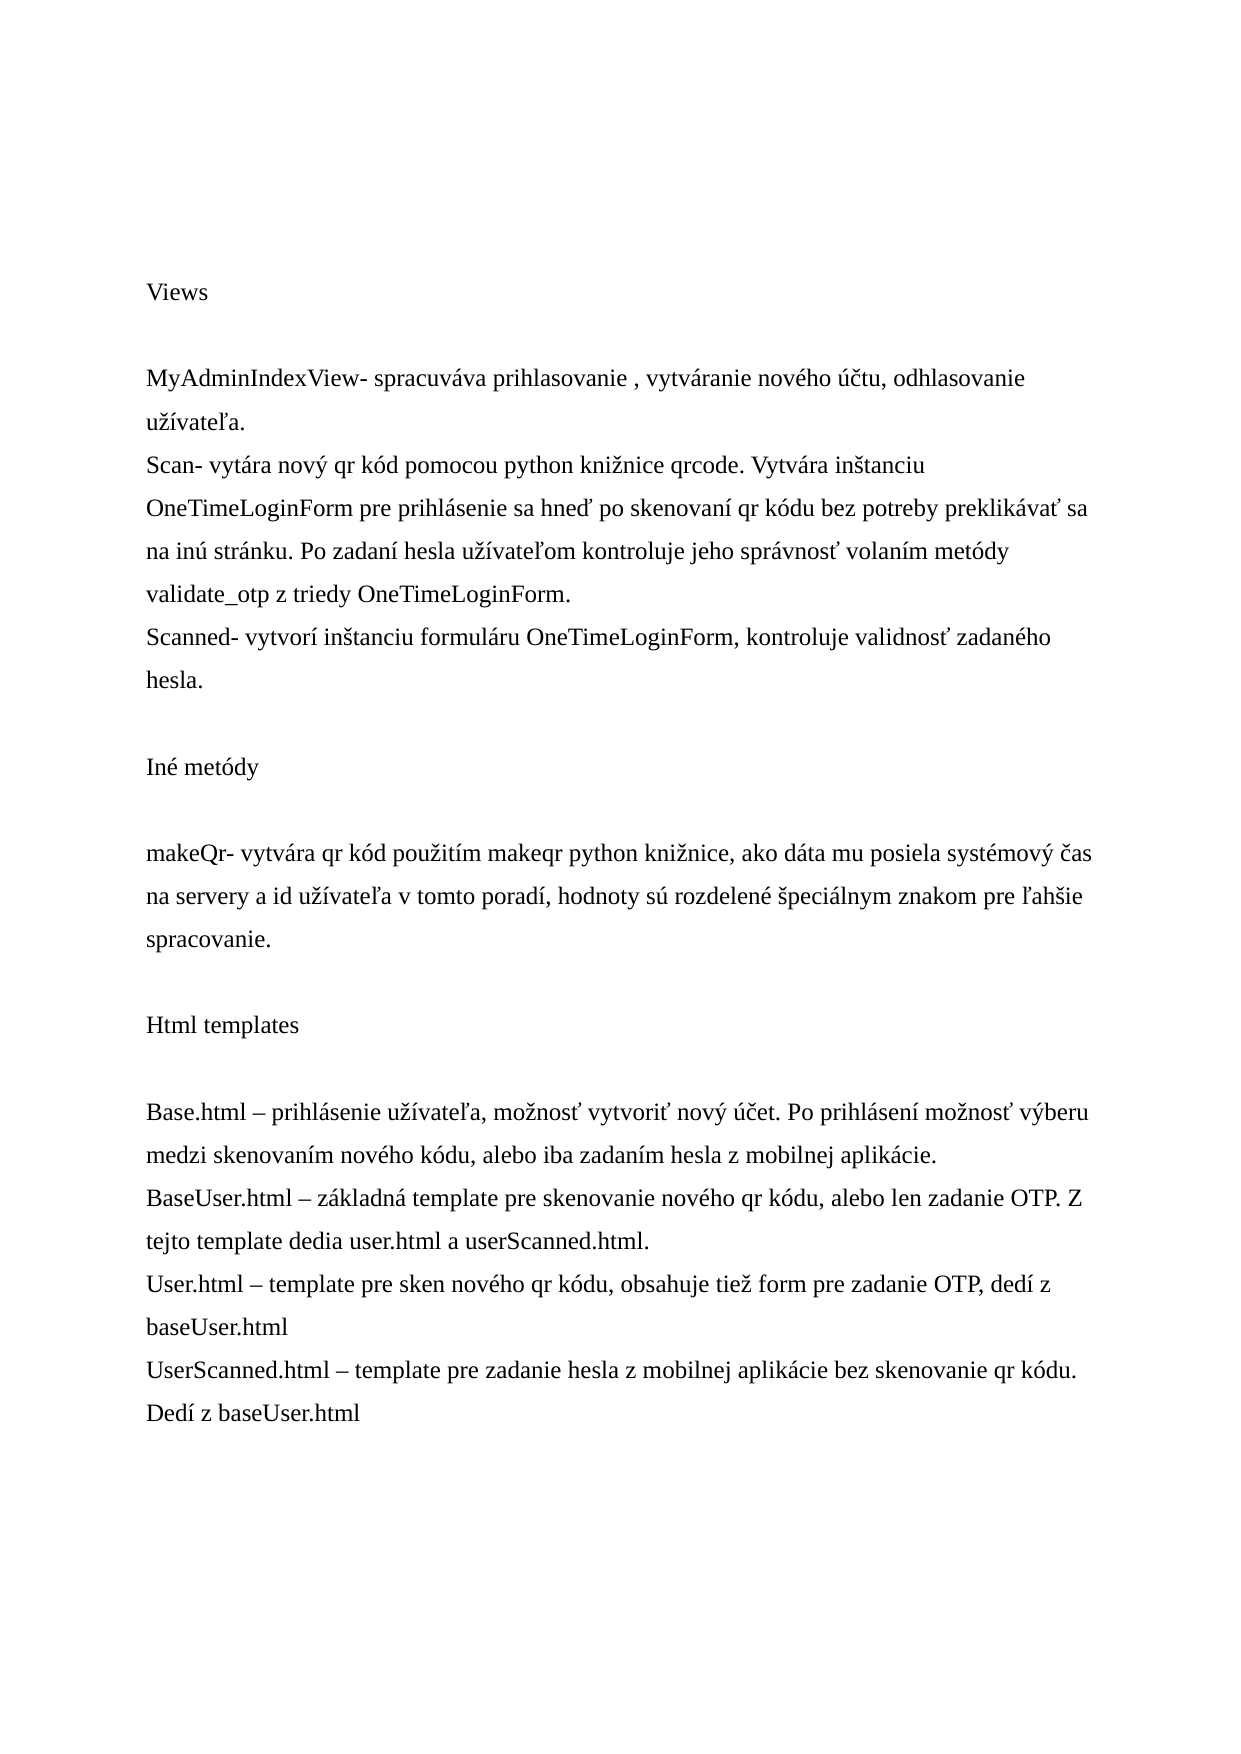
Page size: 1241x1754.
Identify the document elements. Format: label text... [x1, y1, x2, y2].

text Scan- vytára nový qr kód pomocou python knižnice qrcode. Vytvára inštanciu OneTimeLoginForm pre prihlásenie sa hneď po skenovaní qr kódu bez potreby preklikávať sa na inú stránku. Po zadaní hesla užívateľom kontroluje jeho správnosť volaním metódy validate_otp z triedy OneTimeLoginForm. [146, 450, 1096, 608]
text makeQr- vytvára qr kód použitím makeqr python knižnice, ako dáta mu posiela systémový čas na servery a id užívateľa v tomto poradí, hodnoty sú rozdelené špeciálnym znakom pre ľahšie spracovanie. [146, 838, 1096, 953]
text User.html – template pre sken nového qr kódu, obsahuje tiež form pre zadanie OTP, dedí z baseUser.html [146, 1269, 1096, 1341]
text Base.html – prihlásenie užívateľa, možnosť vytvoriť nový účet. Po prihlásení možnosť výberu medzi skenovaním nového kódu, alebo iba zadaním hesla z mobilnej aplikácie. [146, 1097, 1096, 1168]
text Views [146, 277, 1096, 306]
text BaseUser.html – základná template pre skenovanie nového qr kódu, alebo len zadanie OTP. Z tejto template dedia user.html a userScanned.html. [146, 1183, 1096, 1255]
text MyAdminIndexView- spracuváva prihlasovanie , vytváranie nového účtu, odhlasovanie užívateľa. [146, 363, 1096, 435]
text Iné metódy [146, 752, 1096, 780]
text Html templates [146, 1010, 1096, 1039]
text UserScanned.html – template pre zadanie hesla z mobilnej aplikácie bez skenovanie qr kódu. Dedí z baseUser.html [146, 1355, 1096, 1427]
text Scanned- vytvorí inštanciu formuláru OneTimeLoginForm, kontroluje validnosť zadaného hesla. [146, 622, 1096, 694]
